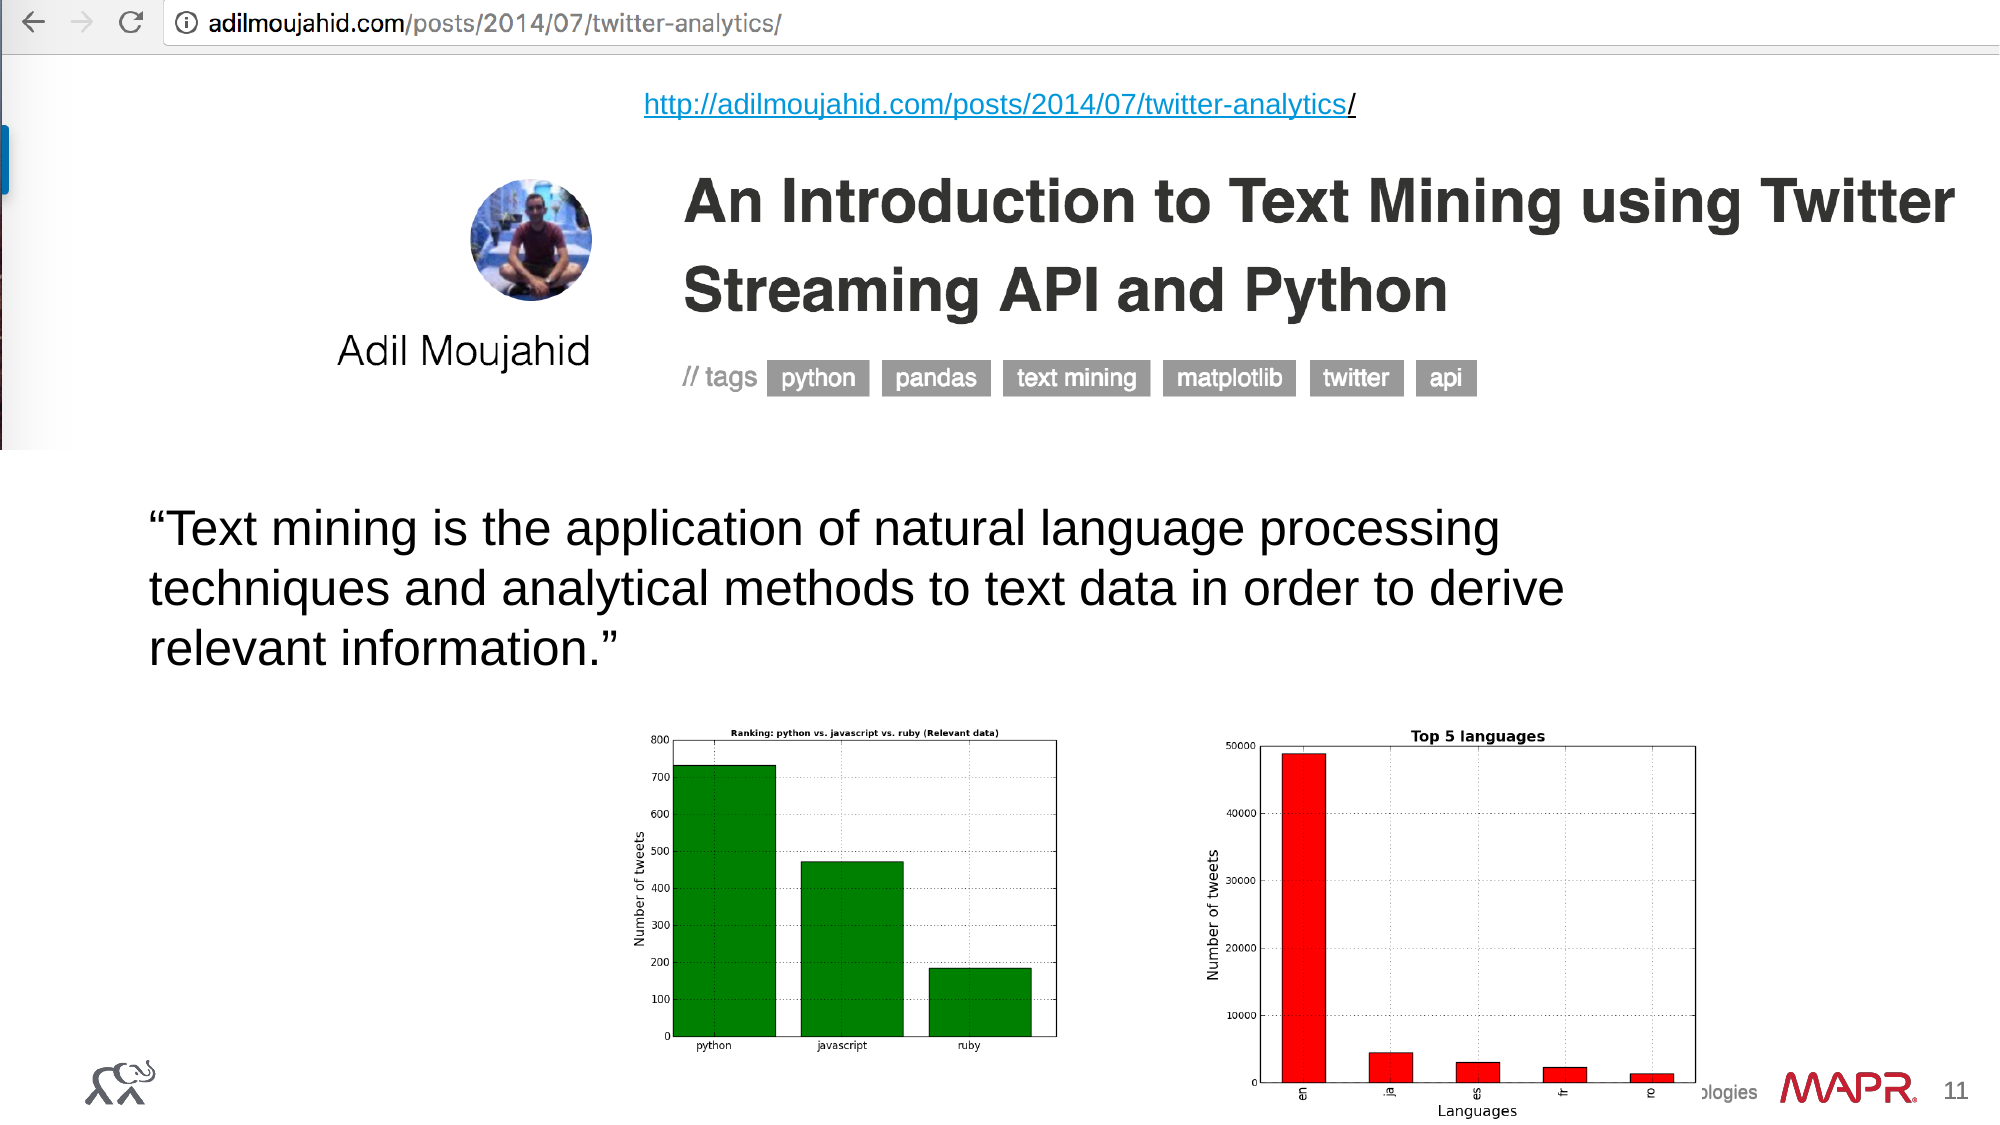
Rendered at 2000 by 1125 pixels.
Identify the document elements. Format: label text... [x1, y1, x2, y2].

text_box “Text mining is the application of natural language processing techniques and analytical methods to text data in order to derive relevant information.” [134, 487, 1737, 683]
picture [75, 1038, 167, 1125]
picture [1200, 723, 1702, 1125]
text_box http://adilmoujahid.com/posts/2014/07/twitter-analytics/ [628, 78, 1629, 128]
picture [628, 723, 1062, 1057]
picture [0, 0, 2000, 450]
